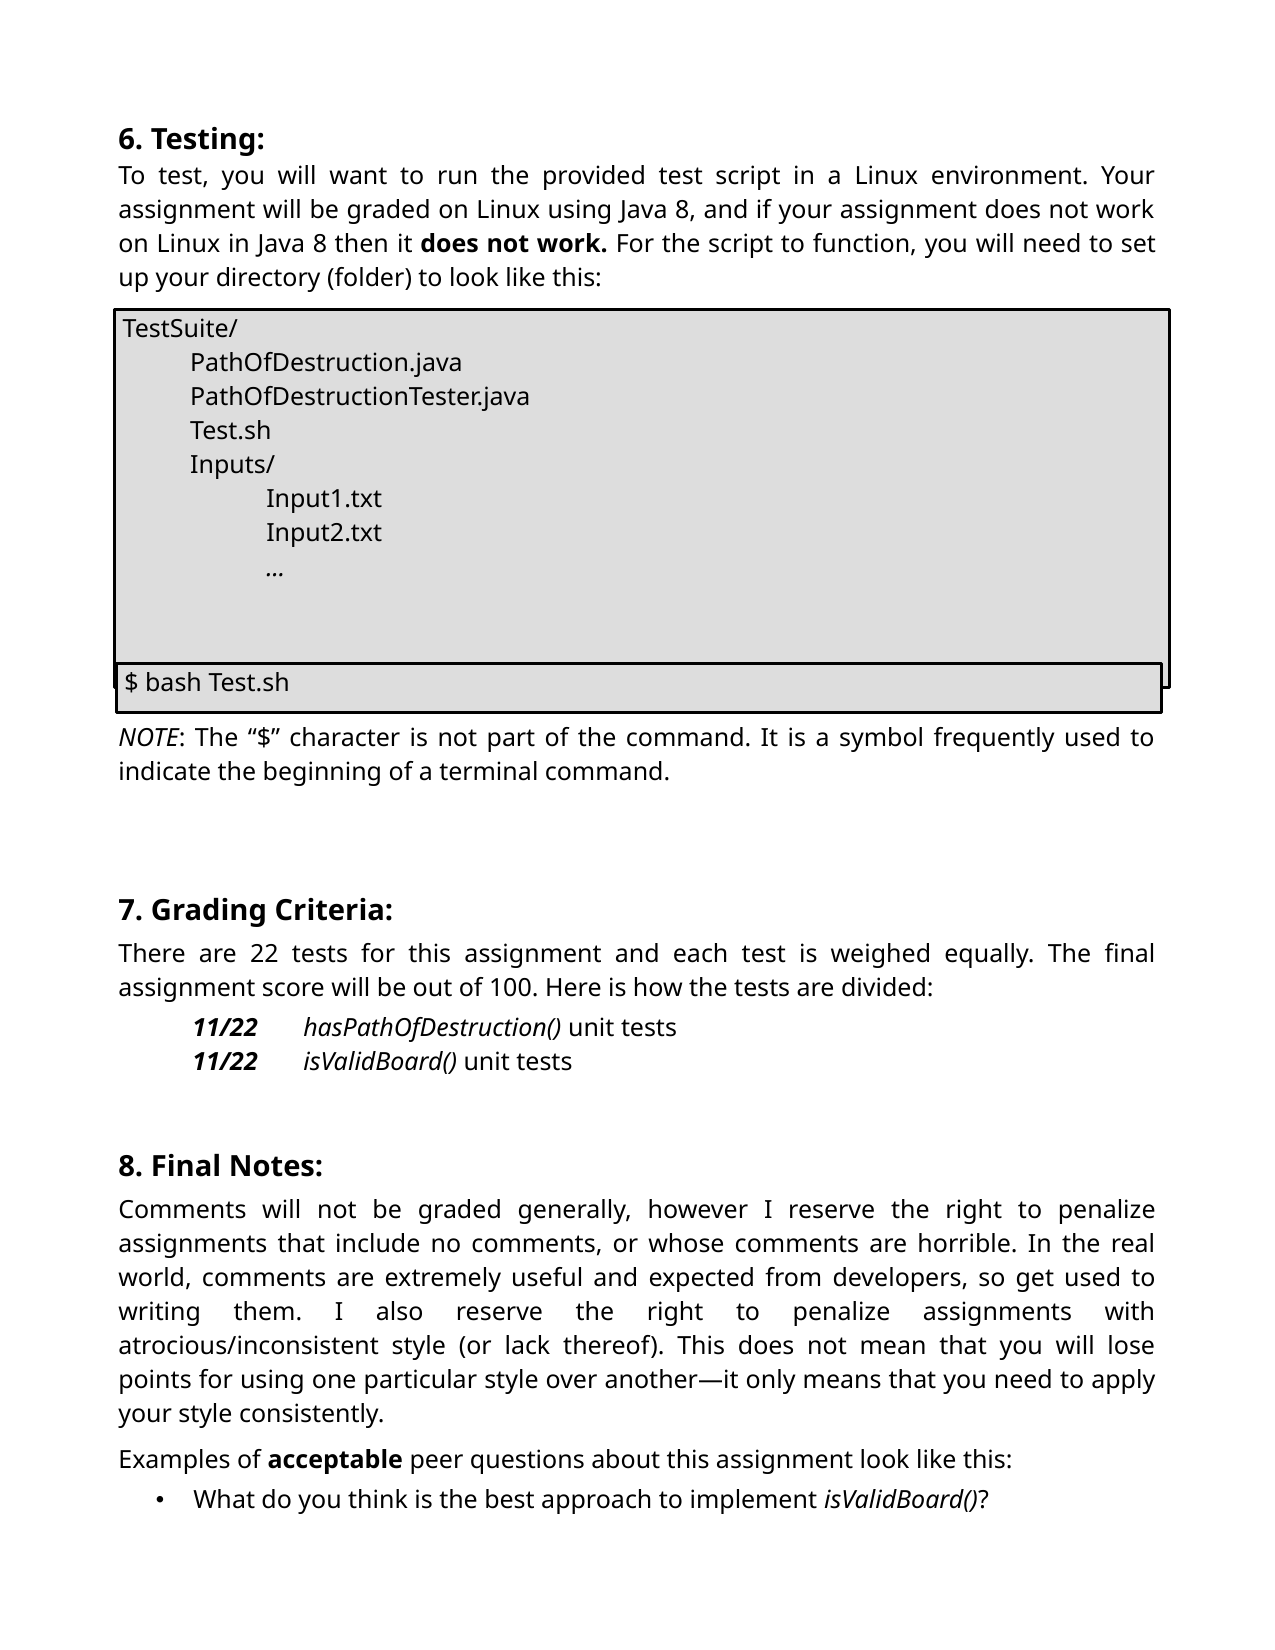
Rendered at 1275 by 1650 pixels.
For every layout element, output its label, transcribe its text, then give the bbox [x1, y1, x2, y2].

text NOTE: The “$” character is not part of the command. It is a symbol frequently used to indicate the beginning of a terminal command. [118, 719, 1157, 787]
text There are 22 tests for this assignment and each test is weighed equally. The final assignment score will be out of 100. Here is how the tests are divided: [118, 935, 1157, 1003]
text 6. Testing: [118, 118, 1157, 158]
list What do you think is the best approach to implement isValidBoard()? [156, 1482, 1157, 1516]
text 11/22 hasPathOfDestruction() unit tests [118, 1009, 1157, 1043]
text Comments will not be graded generally, however I reserve the right to penalize assignments that include no comments, or whose comments are horrible. In the real world, comments are extremely useful and expected from developers, so get used to writing them. I also reserve the right to penalize assignments with atrocious/inconsistent style (or lack thereof). This does not mean that you will lose points for using one particular style over another—it only means that you need to apply your style consistently. [118, 1191, 1157, 1430]
text 8. Final Notes: [118, 1146, 1157, 1185]
text 11/22 isValidBoard() unit tests [118, 1043, 1157, 1077]
text Examples of acceptable peer questions about this assignment look like this: [118, 1442, 1157, 1476]
text To test, you will want to run the provided test script in a Linux environment. Your assignment will be graded on Linux using Java 8, and if your assignment does not work on Linux in Java 8 then it does not work. For the script to function, you will need to set up your directory (folder) to look like this: [118, 158, 1157, 294]
text 7. Grading Criteria: [118, 890, 1157, 929]
